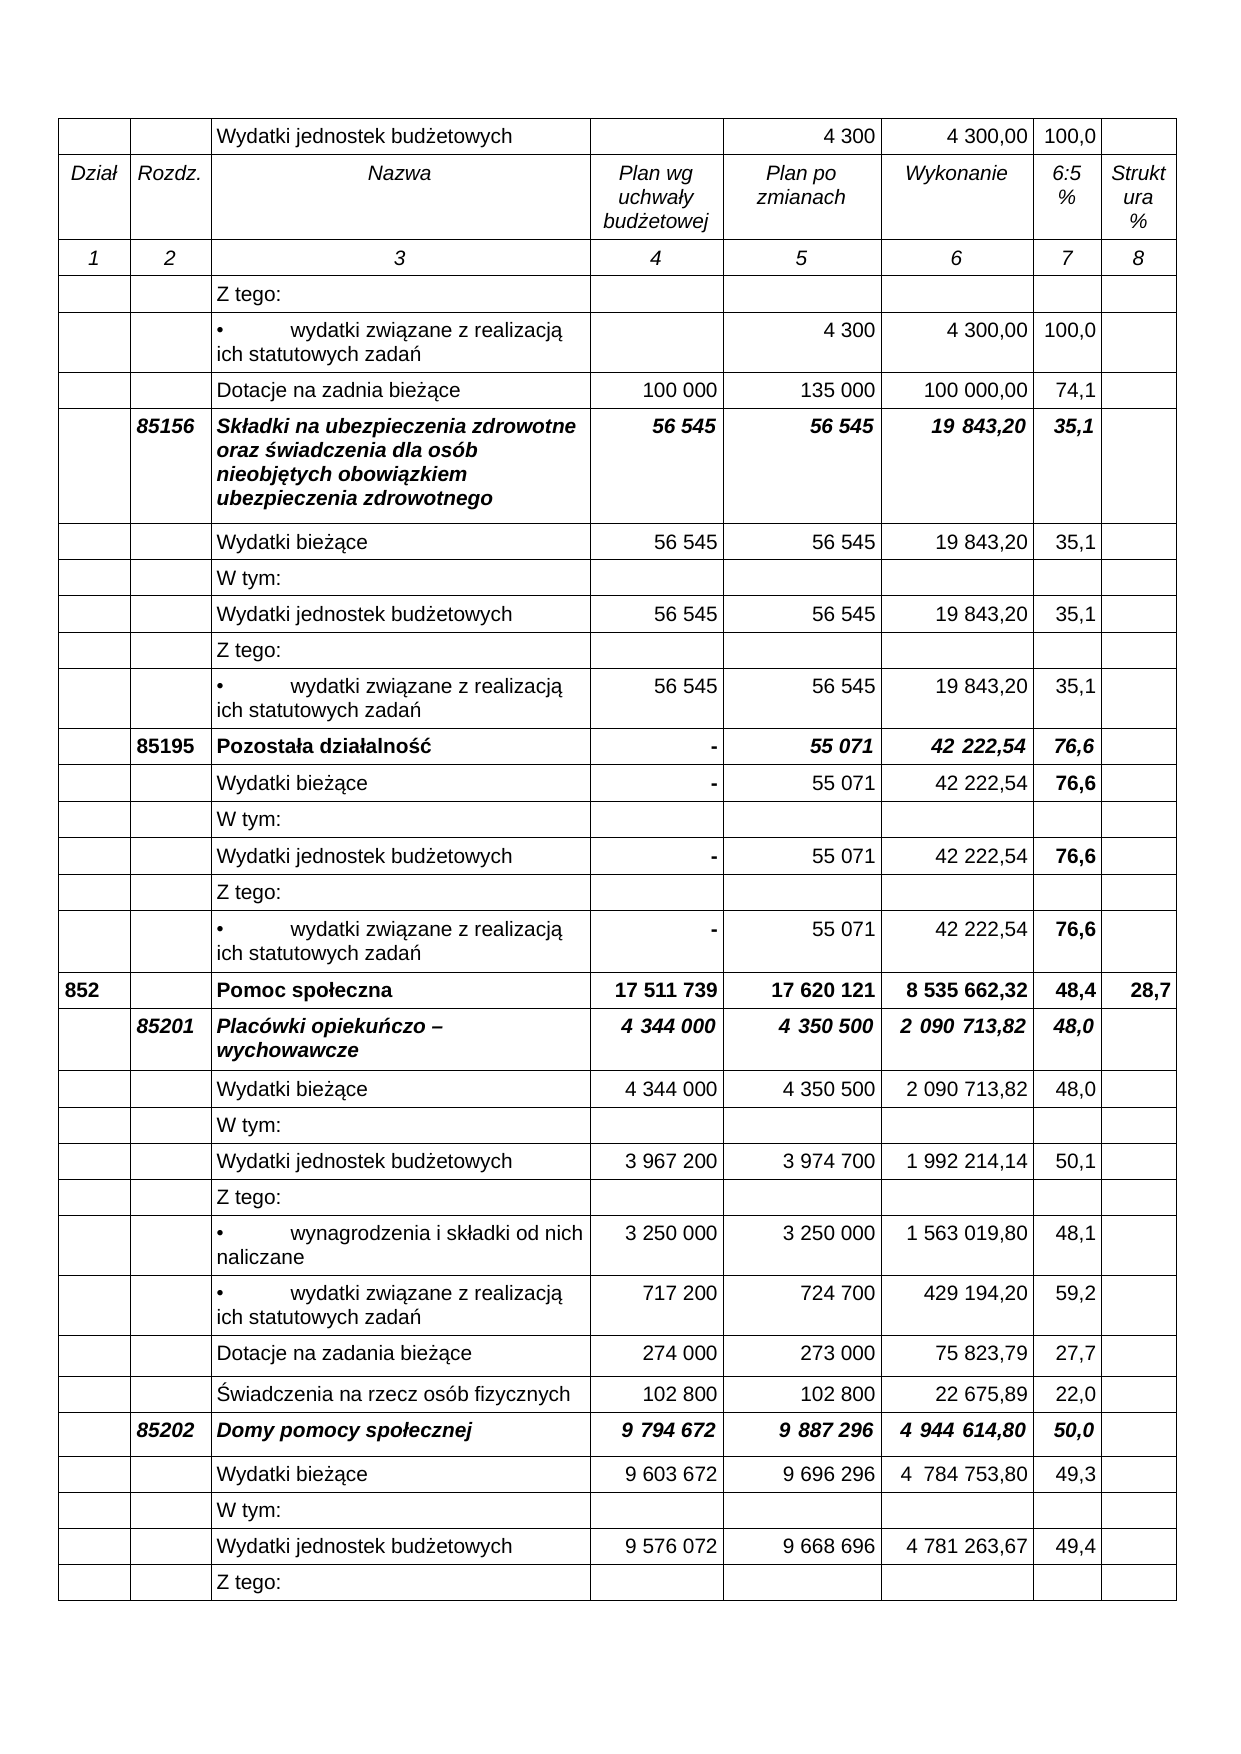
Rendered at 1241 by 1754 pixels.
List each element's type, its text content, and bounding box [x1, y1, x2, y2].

table_cell Z tego: [212, 875, 590, 910]
table_cell Nazwa [212, 155, 590, 238]
table_cell [1034, 1565, 1101, 1600]
table_cell wydatki związane z realizacją ich statutowych zadań [212, 669, 590, 727]
table_cell [724, 1180, 881, 1214]
table_cell 17 511 739 [591, 973, 723, 1008]
table_cell [131, 119, 211, 154]
table_cell [882, 560, 1033, 595]
table_cell 9 576 072 [591, 1529, 723, 1564]
table_cell [1034, 802, 1101, 837]
table_cell 76,6 [1034, 911, 1101, 971]
table_cell [59, 1180, 130, 1214]
table_cell Z tego: [212, 1565, 590, 1600]
table_cell Dział [59, 155, 130, 238]
table_cell 56 545 [591, 409, 723, 523]
table_cell [131, 1276, 211, 1334]
table_cell 48,0 [1034, 1071, 1101, 1106]
table_cell [591, 119, 723, 154]
table_cell [59, 669, 130, 727]
table_cell 56 545 [724, 669, 881, 727]
table_cell [724, 633, 881, 667]
table_cell [131, 560, 211, 595]
table_cell Świadczenia na rzecz osób fizycznych [212, 1377, 590, 1412]
table_cell Dotacje na zadnia bieżące [212, 373, 590, 408]
table_cell [59, 1144, 130, 1178]
table_cell 22 675,89 [882, 1377, 1033, 1412]
table_cell [1102, 1377, 1176, 1412]
table_cell Wydatki jednostek budżetowych [212, 838, 590, 874]
table_cell Z tego: [212, 1180, 590, 1214]
table_cell [59, 633, 130, 667]
table_cell [131, 1071, 211, 1106]
table_cell [591, 875, 723, 910]
table_cell [724, 276, 881, 312]
table_cell 2 090 713,82 [882, 1071, 1033, 1106]
table_cell 5 [724, 240, 881, 275]
table_cell [882, 1180, 1033, 1214]
table_cell [59, 276, 130, 312]
table_cell wynagrodzenia i składki od nich naliczane [212, 1216, 590, 1274]
table_cell [59, 596, 130, 631]
table_cell [59, 1071, 130, 1106]
table_cell [131, 276, 211, 312]
table_cell [1102, 1180, 1176, 1214]
table_cell 42 222,54 [882, 765, 1033, 801]
table_cell [724, 1565, 881, 1600]
table_cell [59, 875, 130, 910]
table_cell wydatki związane z realizacją ich statutowych zadań [212, 313, 590, 372]
table_cell Plan wg uchwały budżetowej [591, 155, 723, 238]
table_cell [1102, 1009, 1176, 1070]
table_cell [59, 1336, 130, 1376]
table_cell [1102, 1413, 1176, 1456]
table_cell 4 784 753,80 [882, 1457, 1033, 1492]
table_cell [1102, 409, 1176, 523]
table_cell 4 300,00 [882, 313, 1033, 372]
table_cell 48,1 [1034, 1216, 1101, 1274]
table_cell 56 545 [724, 596, 881, 631]
table_cell 100,0 [1034, 119, 1101, 154]
table_cell Placówki opiekuńczo – wychowawcze [212, 1009, 590, 1070]
table_cell 17 620 121 [724, 973, 881, 1008]
table_cell [1034, 1180, 1101, 1214]
table_cell [1034, 1108, 1101, 1142]
table_cell 2 [131, 240, 211, 275]
table_cell 50,1 [1034, 1144, 1101, 1178]
table_cell Wydatki jednostek budżetowych [212, 596, 590, 631]
table_cell [1034, 1493, 1101, 1528]
table_cell Wykonanie [882, 155, 1033, 238]
table_cell Wydatki jednostek budżetowych [212, 1144, 590, 1178]
table_cell [131, 669, 211, 727]
table_cell [59, 1377, 130, 1412]
table_cell [59, 313, 130, 372]
table_cell 4 344 000 [591, 1071, 723, 1106]
table_cell 3 967 200 [591, 1144, 723, 1178]
table_cell 55 071 [724, 765, 881, 801]
table_cell 76,6 [1034, 838, 1101, 874]
table_cell - [591, 838, 723, 874]
table_cell 102 800 [724, 1377, 881, 1412]
table_cell Wydatki jednostek budżetowych [212, 1529, 590, 1564]
table_cell [131, 1457, 211, 1492]
table_cell Domy pomocy społecznej [212, 1413, 590, 1456]
table_cell 4 300 [724, 313, 881, 372]
table_cell 9 887 296 [724, 1413, 881, 1456]
table_cell Składki na ubezpieczenia zdrowotne oraz świadczenia dla osób nieobjętych obowiązkiem ubezpieczenia zdrowotnego [212, 409, 590, 523]
table_cell 102 800 [591, 1377, 723, 1412]
table_cell 724 700 [724, 1276, 881, 1334]
table_cell [1102, 633, 1176, 667]
table_cell 9 668 696 [724, 1529, 881, 1564]
table_cell 76,6 [1034, 729, 1101, 764]
table_cell 19 843,20 [882, 669, 1033, 727]
table_cell 19 843,20 [882, 409, 1033, 523]
table_cell Struktura % [1102, 155, 1176, 238]
table_cell 35,1 [1034, 596, 1101, 631]
table_cell 74,1 [1034, 373, 1101, 408]
table_cell Wydatki bieżące [212, 524, 590, 559]
table_cell [59, 1216, 130, 1274]
table_cell [131, 1180, 211, 1214]
table_cell [59, 1276, 130, 1334]
table_cell [1034, 633, 1101, 667]
table_cell Dotacje na zadania bieżące [212, 1336, 590, 1376]
table_cell 3 [212, 240, 590, 275]
table_cell [131, 524, 211, 559]
table_cell 4 350 500 [724, 1009, 881, 1070]
table_cell 4 344 000 [591, 1009, 723, 1070]
table_cell - [591, 765, 723, 801]
table_cell [882, 1565, 1033, 1600]
table_cell 27,7 [1034, 1336, 1101, 1376]
table_cell [131, 1529, 211, 1564]
table_cell [1102, 1144, 1176, 1178]
table_cell W tym: [212, 1493, 590, 1528]
table_cell [1102, 1529, 1176, 1564]
table_cell [882, 1493, 1033, 1528]
table_cell [131, 875, 211, 910]
table_cell [131, 596, 211, 631]
table_cell [131, 765, 211, 801]
table_cell Z tego: [212, 276, 590, 312]
table_cell 28,7 [1102, 973, 1176, 1008]
table_cell 50,0 [1034, 1413, 1101, 1456]
table_cell [131, 911, 211, 971]
table_cell Wydatki bieżące [212, 1457, 590, 1492]
table_cell [1034, 875, 1101, 910]
table_cell [59, 560, 130, 595]
table_cell Plan po zmianach [724, 155, 881, 238]
table_cell [131, 1216, 211, 1274]
table_cell 19 843,20 [882, 524, 1033, 559]
table_cell [591, 560, 723, 595]
table_cell [1102, 729, 1176, 764]
table_cell 56 545 [724, 524, 881, 559]
table_cell [1102, 1457, 1176, 1492]
table_cell wydatki związane z realizacją ich statutowych zadań [212, 911, 590, 971]
table_cell 1 [59, 240, 130, 275]
table_cell 85201 [131, 1009, 211, 1070]
table_cell 3 974 700 [724, 1144, 881, 1178]
table_cell [1102, 313, 1176, 372]
table_cell W tym: [212, 802, 590, 837]
table_cell 3 250 000 [724, 1216, 881, 1274]
table_cell [1102, 765, 1176, 801]
table_cell 273 000 [724, 1336, 881, 1376]
table_cell 55 071 [724, 729, 881, 764]
table_cell [1102, 1108, 1176, 1142]
table_cell [591, 1493, 723, 1528]
table_cell [59, 119, 130, 154]
table_cell 85202 [131, 1413, 211, 1456]
table_cell 35,1 [1034, 409, 1101, 523]
table_cell 49,4 [1034, 1529, 1101, 1564]
table_cell 49,3 [1034, 1457, 1101, 1492]
table_cell [1102, 911, 1176, 971]
table_cell [131, 1144, 211, 1178]
table_cell [1102, 119, 1176, 154]
table_cell [1102, 1071, 1176, 1106]
table_cell [59, 373, 130, 408]
table_cell [131, 1336, 211, 1376]
table_cell 1 992 214,14 [882, 1144, 1033, 1178]
table_cell 100 000 [591, 373, 723, 408]
table_cell Wydatki bieżące [212, 1071, 590, 1106]
table_cell 1 563 019,80 [882, 1216, 1033, 1274]
table_cell 135 000 [724, 373, 881, 408]
table_cell [1102, 276, 1176, 312]
table_cell [724, 875, 881, 910]
table_cell wydatki związane z realizacją ich statutowych zadań [212, 1276, 590, 1334]
table_cell [59, 1413, 130, 1456]
table_cell [882, 276, 1033, 312]
table_cell 429 194,20 [882, 1276, 1033, 1334]
table_cell [1102, 669, 1176, 727]
table_cell [591, 1565, 723, 1600]
table_cell 48,0 [1034, 1009, 1101, 1070]
table_cell 56 545 [724, 409, 881, 523]
table_cell Wydatki jednostek budżetowych [212, 119, 590, 154]
table_cell Rozdz. [131, 155, 211, 238]
table_cell [1102, 560, 1176, 595]
table_cell [591, 313, 723, 372]
table_cell [1102, 838, 1176, 874]
table_cell [59, 524, 130, 559]
table_cell 42 222,54 [882, 911, 1033, 971]
table_cell 85195 [131, 729, 211, 764]
table_cell [131, 838, 211, 874]
table_cell 100,0 [1034, 313, 1101, 372]
table_cell - [591, 729, 723, 764]
table_cell [724, 802, 881, 837]
table_cell 56 545 [591, 524, 723, 559]
table_cell [131, 1493, 211, 1528]
table_cell [131, 1108, 211, 1142]
table_cell [882, 875, 1033, 910]
table_cell [724, 1108, 881, 1142]
table_cell 4 [591, 240, 723, 275]
table_cell 9 794 672 [591, 1413, 723, 1456]
table_cell [59, 765, 130, 801]
table_cell [131, 313, 211, 372]
table_cell [131, 802, 211, 837]
table_cell [1102, 802, 1176, 837]
table_cell 4 350 500 [724, 1071, 881, 1106]
table_cell [59, 911, 130, 971]
table_cell [131, 633, 211, 667]
table_cell [591, 1108, 723, 1142]
table_cell 35,1 [1034, 669, 1101, 727]
table_cell 4 300,00 [882, 119, 1033, 154]
table_cell 19 843,20 [882, 596, 1033, 631]
table_cell [1102, 524, 1176, 559]
table_cell [724, 1493, 881, 1528]
table_cell 2 090 713,82 [882, 1009, 1033, 1070]
table_cell 9 603 672 [591, 1457, 723, 1492]
table_cell 4 781 263,67 [882, 1529, 1033, 1564]
table_cell Wydatki bieżące [212, 765, 590, 801]
table_cell [1034, 276, 1101, 312]
table_cell W tym: [212, 1108, 590, 1142]
table_cell [1102, 1493, 1176, 1528]
table_cell [1102, 596, 1176, 631]
table_cell [591, 633, 723, 667]
table_cell 4 300 [724, 119, 881, 154]
table_cell 4 944 614,80 [882, 1413, 1033, 1456]
table_cell 274 000 [591, 1336, 723, 1376]
table_cell 56 545 [591, 669, 723, 727]
table_cell 6 [882, 240, 1033, 275]
table_cell [882, 1108, 1033, 1142]
table_cell 85156 [131, 409, 211, 523]
table_cell [724, 560, 881, 595]
table_cell 55 071 [724, 911, 881, 971]
table_cell 8 [1102, 240, 1176, 275]
table_cell 42 222,54 [882, 729, 1033, 764]
table_cell 55 071 [724, 838, 881, 874]
table_cell [59, 1457, 130, 1492]
table_cell [1102, 1336, 1176, 1376]
table_cell [591, 276, 723, 312]
table_cell [1034, 560, 1101, 595]
table_cell 852 [59, 973, 130, 1008]
table_cell Z tego: [212, 633, 590, 667]
table_cell [1102, 1276, 1176, 1334]
table_cell [1102, 373, 1176, 408]
table_cell [591, 1180, 723, 1214]
table_cell [131, 1565, 211, 1600]
table_cell [882, 633, 1033, 667]
table_cell [131, 1377, 211, 1412]
table_cell [882, 802, 1033, 837]
table_cell 76,6 [1034, 765, 1101, 801]
table_cell [591, 802, 723, 837]
table_cell [59, 802, 130, 837]
table_cell 717 200 [591, 1276, 723, 1334]
table_cell W tym: [212, 560, 590, 595]
table_cell 100 000,00 [882, 373, 1033, 408]
table_cell 35,1 [1034, 524, 1101, 559]
table_cell [59, 838, 130, 874]
table_cell [59, 1529, 130, 1564]
table_cell [1102, 875, 1176, 910]
table_cell 3 250 000 [591, 1216, 723, 1274]
table_cell [1102, 1216, 1176, 1274]
table_cell 42 222,54 [882, 838, 1033, 874]
table_cell [59, 409, 130, 523]
table_cell [59, 729, 130, 764]
table_cell 6:5 % [1034, 155, 1101, 238]
table_cell 75 823,79 [882, 1336, 1033, 1376]
table_cell [59, 1493, 130, 1528]
table_cell [131, 373, 211, 408]
table_cell Pozostała działalność [212, 729, 590, 764]
table_cell [1102, 1565, 1176, 1600]
table_cell 56 545 [591, 596, 723, 631]
table_cell 8 535 662,32 [882, 973, 1033, 1008]
table_cell 7 [1034, 240, 1101, 275]
table_cell 48,4 [1034, 973, 1101, 1008]
table_cell - [591, 911, 723, 971]
table_cell [59, 1565, 130, 1600]
table_cell Pomoc społeczna [212, 973, 590, 1008]
table_cell 9 696 296 [724, 1457, 881, 1492]
table_cell 59,2 [1034, 1276, 1101, 1334]
table_cell [131, 973, 211, 1008]
table_cell [59, 1009, 130, 1070]
table_cell [59, 1108, 130, 1142]
table_cell 22,0 [1034, 1377, 1101, 1412]
